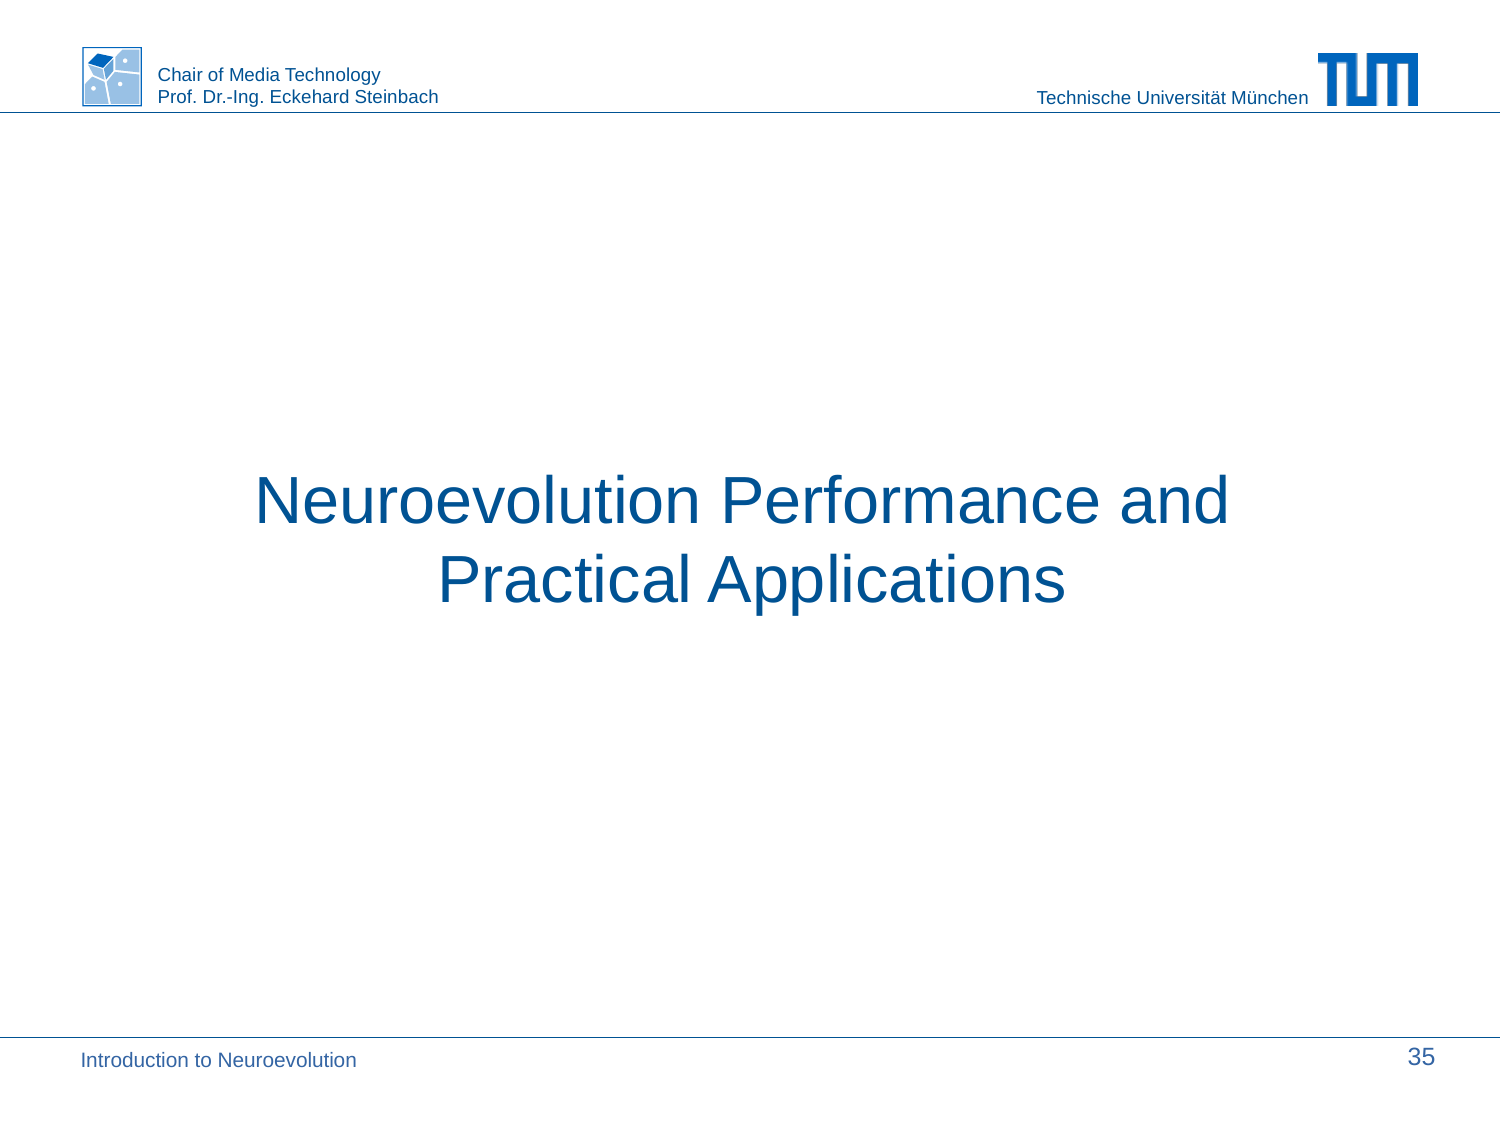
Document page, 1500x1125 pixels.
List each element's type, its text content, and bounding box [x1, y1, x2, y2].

text_box [1392, 1035, 1471, 1090]
picture [1318, 53, 1418, 106]
text_box Introduction to Neuroevolution [65, 1041, 406, 1081]
title Neuroevolution Performance and Practical Applications [85, 448, 1419, 662]
